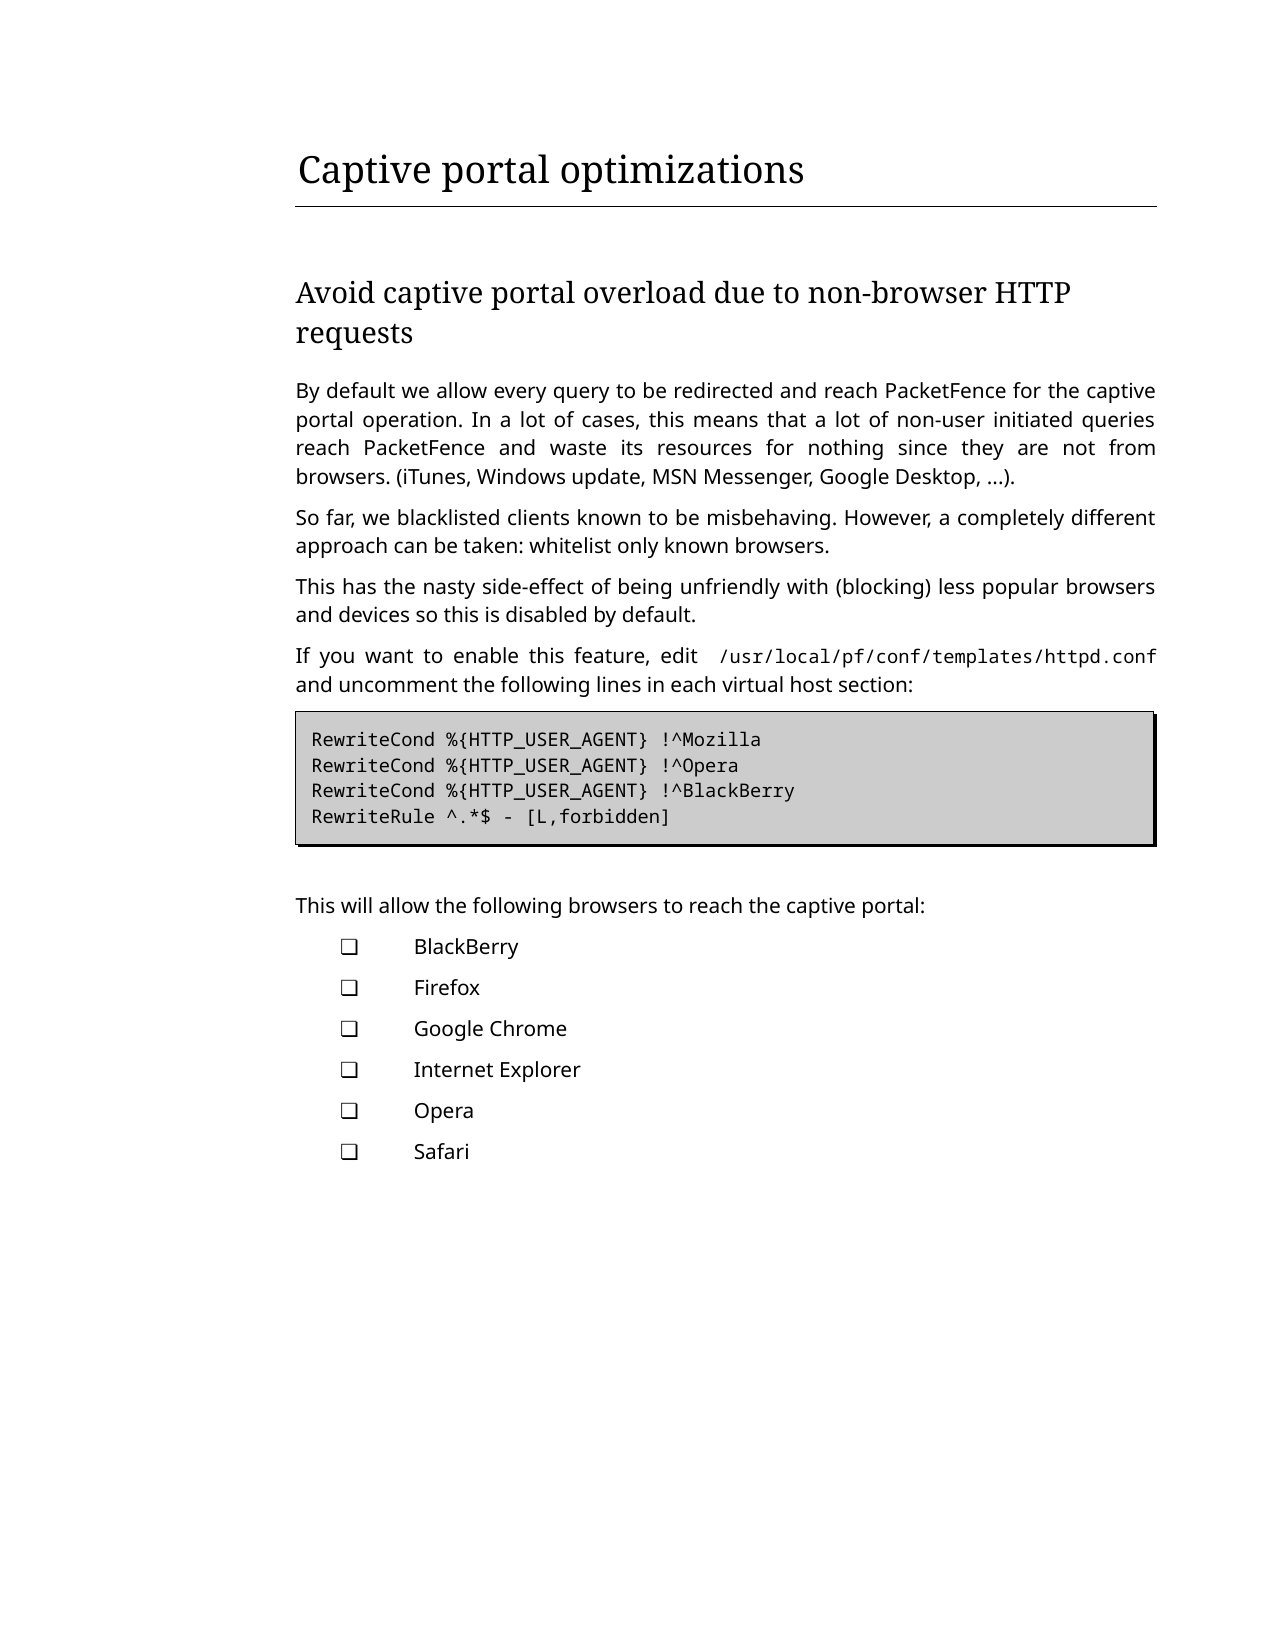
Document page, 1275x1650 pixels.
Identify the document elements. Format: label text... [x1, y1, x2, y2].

text ❏ Firefox [340, 973, 1157, 1002]
text ❏ Internet Explorer [340, 1055, 1157, 1084]
text ❏ Safari [340, 1137, 1157, 1166]
subtitle Avoid captive portal overload due to non-browser HTTP requests [295, 272, 1157, 352]
text This has the nasty side-effect of being unfriendly with (blocking) less popular browsers and devices so this is disabled by default. [295, 572, 1157, 629]
text ❏ Google Chrome [340, 1014, 1157, 1043]
text This will allow the following browsers to reach the captive portal: [295, 891, 1157, 920]
subtitle Captive portal optimizations [295, 143, 1157, 206]
text ❏ BlackBerry [340, 932, 1157, 961]
text ❏ Opera [340, 1096, 1157, 1124]
text If you want to enable this feature, edit /usr/local/pf/conf/templates/httpd.conf and uncomment the following lines in each virtual host section: [295, 641, 1157, 698]
text So far, we blacklisted clients known to be misbehaving. However, a completely different approach can be taken: whitelist only known browsers. [295, 503, 1157, 559]
text RewriteCond %{HTTP_USER_AGENT} !^Mozilla RewriteCond %{HTTP_USER_AGENT} !^Opera RewriteCond %{HTTP_USER_AGENT} !^BlackBerry RewriteRule ^.*$ - [L,forbidden] [296, 712, 1153, 844]
text By default we allow every query to be redirected and reach PacketFence for the captive portal operation. In a lot of cases, this means that a lot of non-user initiated queries reach PacketFence and waste its resources for nothing since they are not from browsers. (iTunes, Windows update, MSN Messenger, Google Desktop, ...). [295, 376, 1157, 490]
